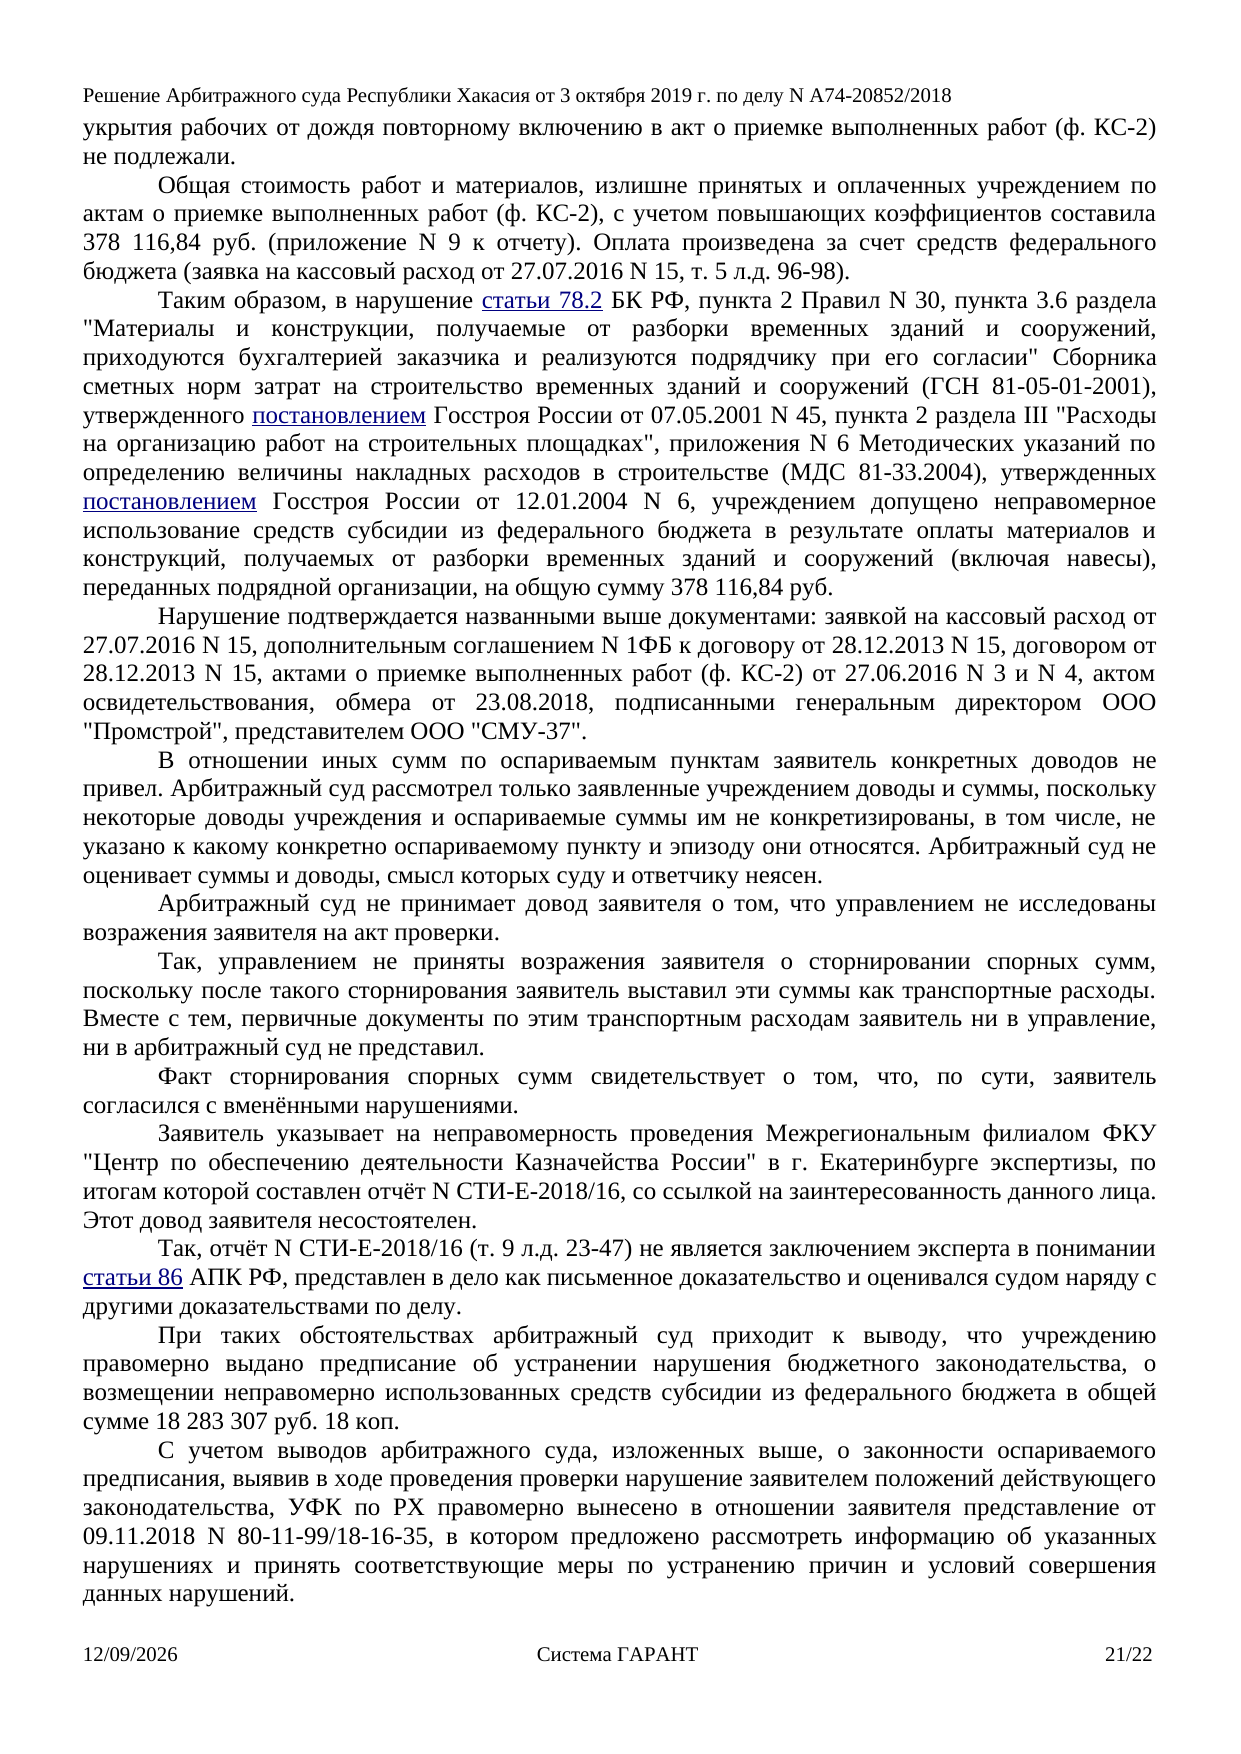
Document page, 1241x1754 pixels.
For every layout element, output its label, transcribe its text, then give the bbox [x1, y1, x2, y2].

text Факт сторнирования спорных сумм свидетельствует о том, что, по сути, заявитель согласился с вменёнными нарушениями. [83, 1061, 1157, 1118]
text В отношении иных сумм по оспариваемым пунктам заявитель конкретных доводов не привел. Арбитражный суд рассмотрел только заявленные учреждением доводы и суммы, поскольку некоторые доводы учреждения и оспариваемые суммы им не конкретизированы, в том числе, не указано к какому конкретно оспариваемому пункту и эпизоду они относятся. Арбитражный суд не оценивает суммы и доводы, смысл которых суду и ответчику неясен. [83, 745, 1157, 888]
text Нарушение подтверждается названными выше документами: заявкой на кассовый расход от 27.07.2016 N 15, дополнительным соглашением N 1ФБ к договору от 28.12.2013 N 15, договором от 28.12.2013 N 15, актами о приемке выполненных работ (ф. КС-2) от 27.06.2016 N 3 и N 4, актом освидетельствования, обмера от 23.08.2018, подписанными генеральным директором ООО "Промстрой", представителем ООО "СМУ-37". [83, 601, 1157, 745]
text Заявитель указывает на неправомерность проведения Межрегиональным филиалом ФКУ "Центр по обеспечению деятельности Казначейства России" в г. Екатеринбурге экспертизы, по итогам которой составлен отчёт N СТИ-Е-2018/16, со ссылкой на заинтересованность данного лица. Этот довод заявителя несостоятелен. [83, 1118, 1157, 1233]
text Таким образом, в нарушение статьи 78.2 БК РФ, пункта 2 Правил N 30, пункта 3.6 раздела "Материалы и конструкции, получаемые от разборки временных зданий и сооружений, приходуются бухгалтерией заказчика и реализуются подрядчику при его согласии" Сборника сметных норм затрат на строительство временных зданий и сооружений (ГСН 81-05-01-2001), утвержденного постановлением Госстроя России от 07.05.2001 N 45, пункта 2 раздела III "Расходы на организацию работ на строительных площадках", приложения N 6 Методических указаний по определению величины накладных расходов в строительстве (МДС 81-33.2004), утвержденных постановлением Госстроя России от 12.01.2004 N 6, учреждением допущено неправомерное использование средств субсидии из федерального бюджета в результате оплаты материалов и конструкций, получаемых от разборки временных зданий и сооружений (включая навесы), переданных подрядной организации, на общую сумму 378 116,84 руб. [83, 285, 1157, 601]
text Так, управлением не приняты возражения заявителя о сторнировании спорных сумм, поскольку после такого сторнирования заявитель выставил эти суммы как транспортные расходы. Вместе с тем, первичные документы по этим транспортным расходам заявитель ни в управление, ни в арбитражный суд не представил. [83, 946, 1157, 1061]
text Так, отчёт N СТИ-Е-2018/16 (т. 9 л.д. 23-47) не является заключением эксперта в понимании статьи 86 АПК РФ, представлен в дело как письменное доказательство и оценивался судом наряду с другими доказательствами по делу. [83, 1233, 1157, 1320]
text Общая стоимость работ и материалов, излишне принятых и оплаченных учреждением по актам о приемке выполненных работ (ф. КС-2), с учетом повышающих коэффициентов составила 378 116,84 руб. (приложение N 9 к отчету). Оплата произведена за счет средств федерального бюджета (заявка на кассовый расход от 27.07.2016 N 15, т. 5 л.д. 96-98). [83, 170, 1157, 285]
text С учетом выводов арбитражного суда, изложенных выше, о законности оспариваемого предписания, выявив в ходе проведения проверки нарушение заявителем положений действующего законодательства, УФК по РХ правомерно вынесено в отношении заявителя представление от 09.11.2018 N 80-11-99/18-16-35, в котором предложено рассмотреть информацию об указанных нарушениях и принять соответствующие меры по устранению причин и условий совершения данных нарушений. [83, 1435, 1157, 1607]
text При таких обстоятельствах арбитражный суд приходит к выводу, что учреждению правомерно выдано предписание об устранении нарушения бюджетного законодательства, о возмещении неправомерно использованных средств субсидии из федерального бюджета в общей сумме 18 283 307 руб. 18 коп. [83, 1320, 1157, 1435]
text укрытия рабочих от дождя повторному включению в акт о приемке выполненных работ (ф. КС-2) не подлежали. [83, 112, 1157, 170]
text Арбитражный суд не принимает довод заявителя о том, что управлением не исследованы возражения заявителя на акт проверки. [83, 888, 1157, 946]
